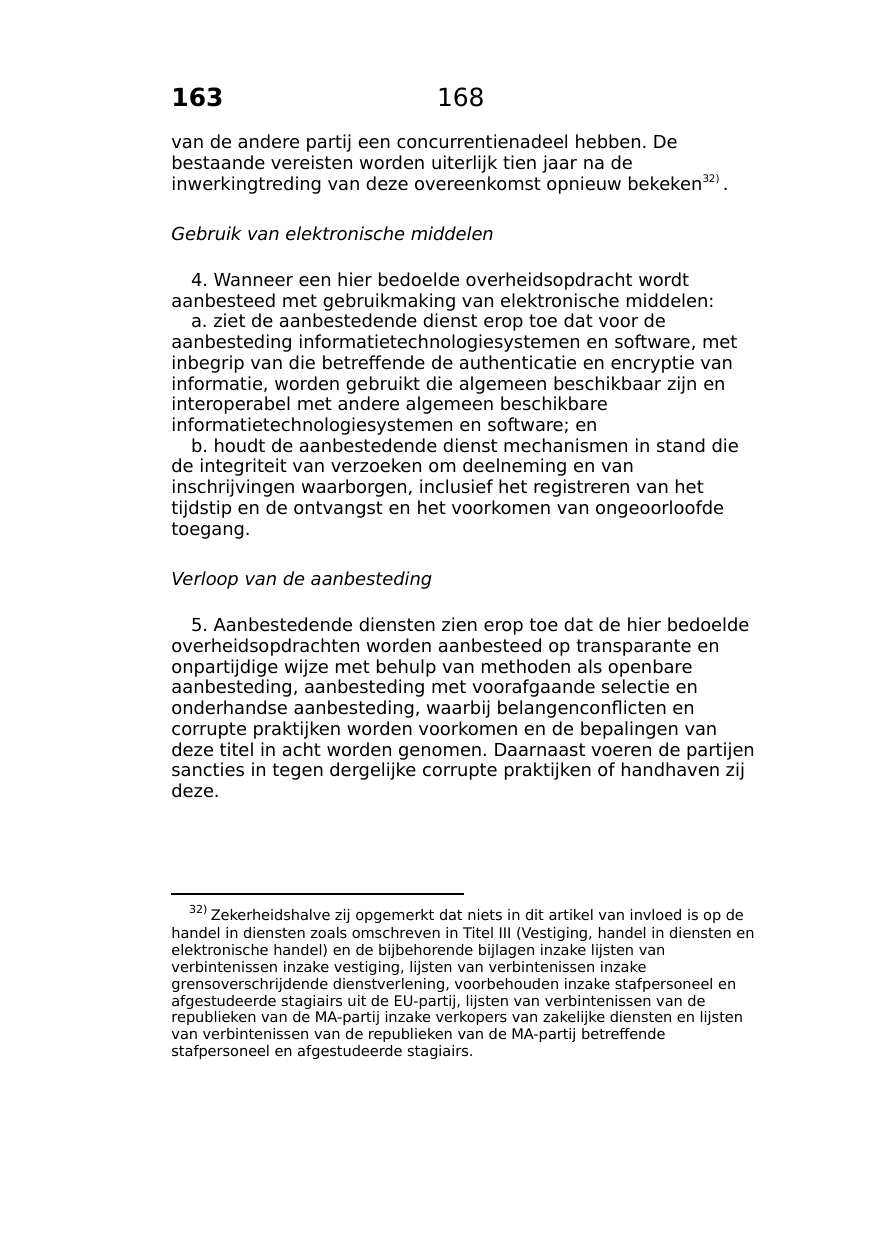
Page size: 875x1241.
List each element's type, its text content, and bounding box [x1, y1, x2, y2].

text a. ziet de aanbestedende dienst erop toe dat voor de aanbesteding informatietechnologiesystemen en software, met inbegrip van die betreffende de authenticatie en encryptie van informatie, worden gebruikt die algemeen beschikbaar zijn en interoperabel met andere algemeen beschikbare informatietechnologiesystemen en software; en [171, 311, 756, 436]
subtitle Verloop van de aanbesteding [171, 569, 756, 590]
text 5. Aanbestedende diensten zien erop toe dat de hier bedoelde overheidsopdrachten worden aanbesteed op transparante en onpartijdige wijze met behulp van methoden als openbare aanbesteding, aanbesteding met voorafgaande selectie en onderhandse aanbesteding, waarbij belangenconflicten en corrupte praktijken worden voorkomen en de bepalingen van deze titel in acht worden genomen. Daarnaast voeren de partijen sancties in tegen dergelijke corrupte praktijken of handhaven zij deze. [171, 615, 756, 802]
text van de andere partij een concurrentienadeel hebben. De bestaande vereisten worden uiterlijk tien jaar na de inwerkingtreding van deze overeenkomst opnieuw bekeken. [171, 132, 756, 194]
text b. houdt de aanbestedende dienst mechanismen in stand die de integriteit van verzoeken om deelneming en van inschrijvingen waarborgen, inclusief het registreren van het tijdstip en de ontvangst en het voorkomen van ongeoorloofde toegang. [171, 436, 756, 539]
text Zekerheidshalve zij opgemerkt dat niets in dit artikel van invloed is op de handel in diensten zoals omschreven in Titel III (Vestiging, handel in diensten en elektronische handel) en de bijbehorende bijlagen inzake lijsten van verbintenissen inzake vestiging, lijsten van verbintenissen inzake grensoverschrijdende dienstverlening, voorbehouden inzake stafpersoneel en afgestudeerde stagiairs uit de EU-partij, lijsten van verbintenissen van de republieken van de MA-partij inzake verkopers van zakelijke diensten en lijsten van verbintenissen van de republieken van de MA-partij betreffende stafpersoneel en afgestudeerde stagiairs. [171, 903, 756, 1060]
text 4. Wanneer een hier bedoelde overheidsopdracht wordt aanbesteed met gebruikmaking van elektronische middelen: [171, 270, 756, 311]
subtitle Gebruik van elektronische middelen [171, 224, 756, 245]
